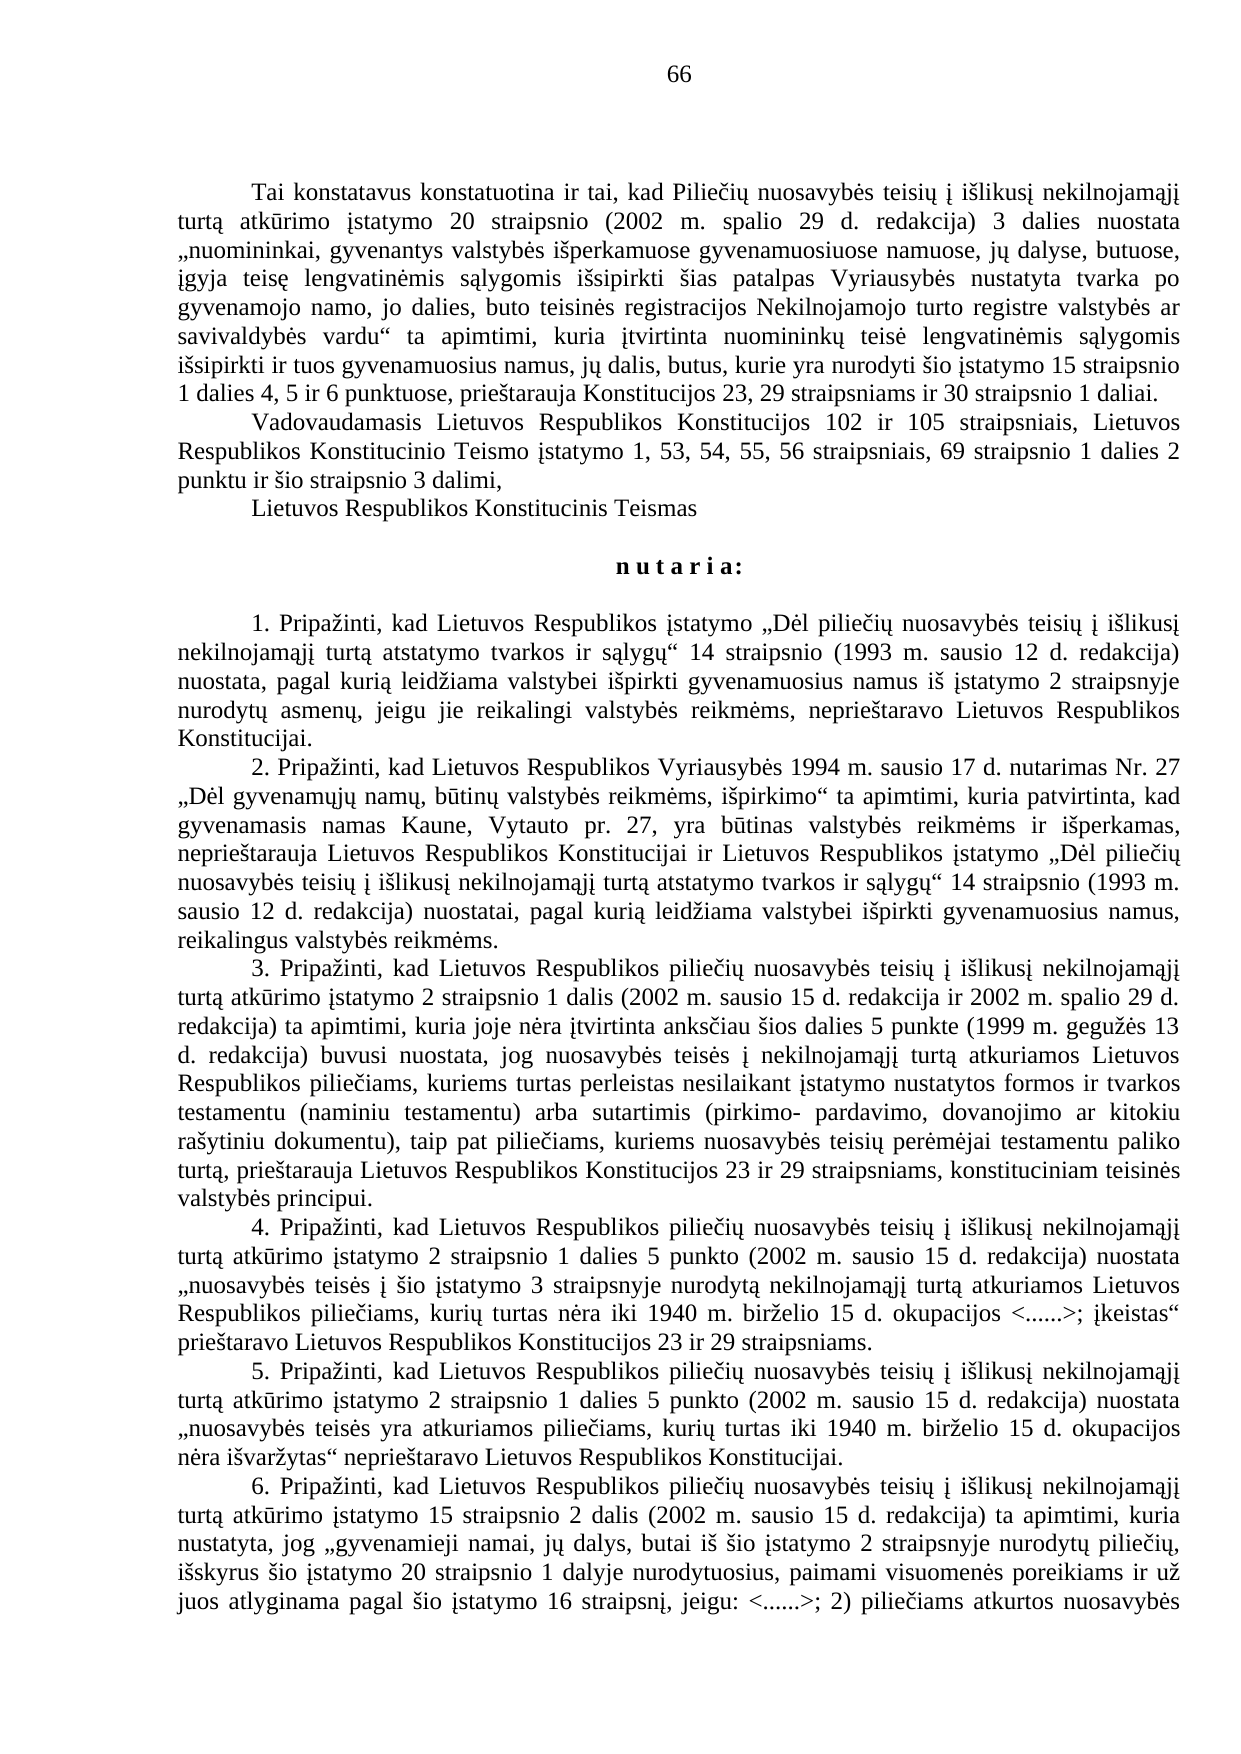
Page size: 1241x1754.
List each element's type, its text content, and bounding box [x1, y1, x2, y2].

text nutaria: [177, 551, 1181, 580]
text 4. Pripažinti, kad Lietuvos Respublikos piliečių nuosavybės teisių į išlikusį nekilnojamąjį turtą atkūrimo įstatymo 2 straipsnio 1 dalies 5 punkto (2002 m. sausio 15 d. redakcija) nuostata „nuosavybės teisės į šio įstatymo 3 straipsnyje nurodytą nekilnojamąjį turtą atkuriamos Lietuvos Respublikos piliečiams, kurių turtas nėra iki 1940 m. birželio 15 d. okupacijos <......>; įkeistas“ prieštaravo Lietuvos Respublikos Konstitucijos 23 ir 29 straipsniams. [177, 1212, 1181, 1356]
text 2. Pripažinti, kad Lietuvos Respublikos Vyriausybės 1994 m. sausio 17 d. nutarimas Nr. 27 „Dėl gyvenamųjų namų, būtinų valstybės reikmėms, išpirkimo“ ta apimtimi, kuria patvirtinta, kad gyvenamasis namas Kaune, Vytauto pr. 27, yra būtinas valstybės reikmėms ir išperkamas, neprieštarauja Lietuvos Respublikos Konstitucijai ir Lietuvos Respublikos įstatymo „Dėl piliečių nuosavybės teisių į išlikusį nekilnojamąjį turtą atstatymo tvarkos ir sąlygų“ 14 straipsnio (1993 m. sausio 12 d. redakcija) nuostatai, pagal kurią leidžiama valstybei išpirkti gyvenamuosius namus, reikalingus valstybės reikmėms. [177, 752, 1181, 953]
text Vadovaudamasis Lietuvos Respublikos Konstitucijos 102 ir 105 straipsniais, Lietuvos Respublikos Konstitucinio Teismo įstatymo 1, 53, 54, 55, 56 straipsniais, 69 straipsnio 1 dalies 2 punktu ir šio straipsnio 3 dalimi, [177, 407, 1181, 493]
text 6. Pripažinti, kad Lietuvos Respublikos piliečių nuosavybės teisių į išlikusį nekilnojamąjį turtą atkūrimo įstatymo 15 straipsnio 2 dalis (2002 m. sausio 15 d. redakcija) ta apimtimi, kuria nustatyta, jog „gyvenamieji namai, jų dalys, butai iš šio įstatymo 2 straipsnyje nurodytų piliečių, išskyrus šio įstatymo 20 straipsnio 1 dalyje nurodytuosius, paimami visuomenės poreikiams ir už juos atlyginama pagal šio įstatymo 16 straipsnį, jeigu: <......>; 2) piliečiams atkurtos nuosavybės [177, 1471, 1181, 1615]
text Lietuvos Respublikos Konstitucinis Teismas [177, 493, 1181, 522]
text Tai konstatavus konstatuotina ir tai, kad Piliečių nuosavybės teisių į išlikusį nekilnojamąjį turtą atkūrimo įstatymo 20 straipsnio (2002 m. spalio 29 d. redakcija) 3 dalies nuostata „nuomininkai, gyvenantys valstybės išperkamuose gyvenamuosiuose namuose, jų dalyse, butuose, įgyja teisę lengvatinėmis sąlygomis išsipirkti šias patalpas Vyriausybės nustatyta tvarka po gyvenamojo namo, jo dalies, buto teisinės registracijos Nekilnojamojo turto registre valstybės ar savivaldybės vardu“ ta apimtimi, kuria įtvirtinta nuomininkų teisė lengvatinėmis sąlygomis išsipirkti ir tuos gyvenamuosius namus, jų dalis, butus, kurie yra nurodyti šio įstatymo 15 straipsnio 1 dalies 4, 5 ir 6 punktuose, prieštarauja Konstitucijos 23, 29 straipsniams ir 30 straipsnio 1 daliai. [177, 177, 1181, 407]
text 3. Pripažinti, kad Lietuvos Respublikos piliečių nuosavybės teisių į išlikusį nekilnojamąjį turtą atkūrimo įstatymo 2 straipsnio 1 dalis (2002 m. sausio 15 d. redakcija ir 2002 m. spalio 29 d. redakcija) ta apimtimi, kuria joje nėra įtvirtinta anksčiau šios dalies 5 punkte (1999 m. gegužės 13 d. redakcija) buvusi nuostata, jog nuosavybės teisės į nekilnojamąjį turtą atkuriamos Lietuvos Respublikos piliečiams, kuriems turtas perleistas nesilaikant įstatymo nustatytos formos ir tvarkos testamentu (naminiu testamentu) arba sutartimis (pirkimo- pardavimo, dovanojimo ar kitokiu rašytiniu dokumentu), taip pat piliečiams, kuriems nuosavybės teisių perėmėjai testamentu paliko turtą, prieštarauja Lietuvos Respublikos Konstitucijos 23 ir 29 straipsniams, konstituciniam teisinės valstybės principui. [177, 953, 1181, 1212]
text 5. Pripažinti, kad Lietuvos Respublikos piliečių nuosavybės teisių į išlikusį nekilnojamąjį turtą atkūrimo įstatymo 2 straipsnio 1 dalies 5 punkto (2002 m. sausio 15 d. redakcija) nuostata „nuosavybės teisės yra atkuriamos piliečiams, kurių turtas iki 1940 m. birželio 15 d. okupacijos nėra išvaržytas“ neprieštaravo Lietuvos Respublikos Konstitucijai. [177, 1356, 1181, 1471]
text 1. Pripažinti, kad Lietuvos Respublikos įstatymo „Dėl piliečių nuosavybės teisių į išlikusį nekilnojamąjį turtą atstatymo tvarkos ir sąlygų“ 14 straipsnio (1993 m. sausio 12 d. redakcija) nuostata, pagal kurią leidžiama valstybei išpirkti gyvenamuosius namus iš įstatymo 2 straipsnyje nurodytų asmenų, jeigu jie reikalingi valstybės reikmėms, neprieštaravo Lietuvos Respublikos Konstitucijai. [177, 608, 1181, 752]
